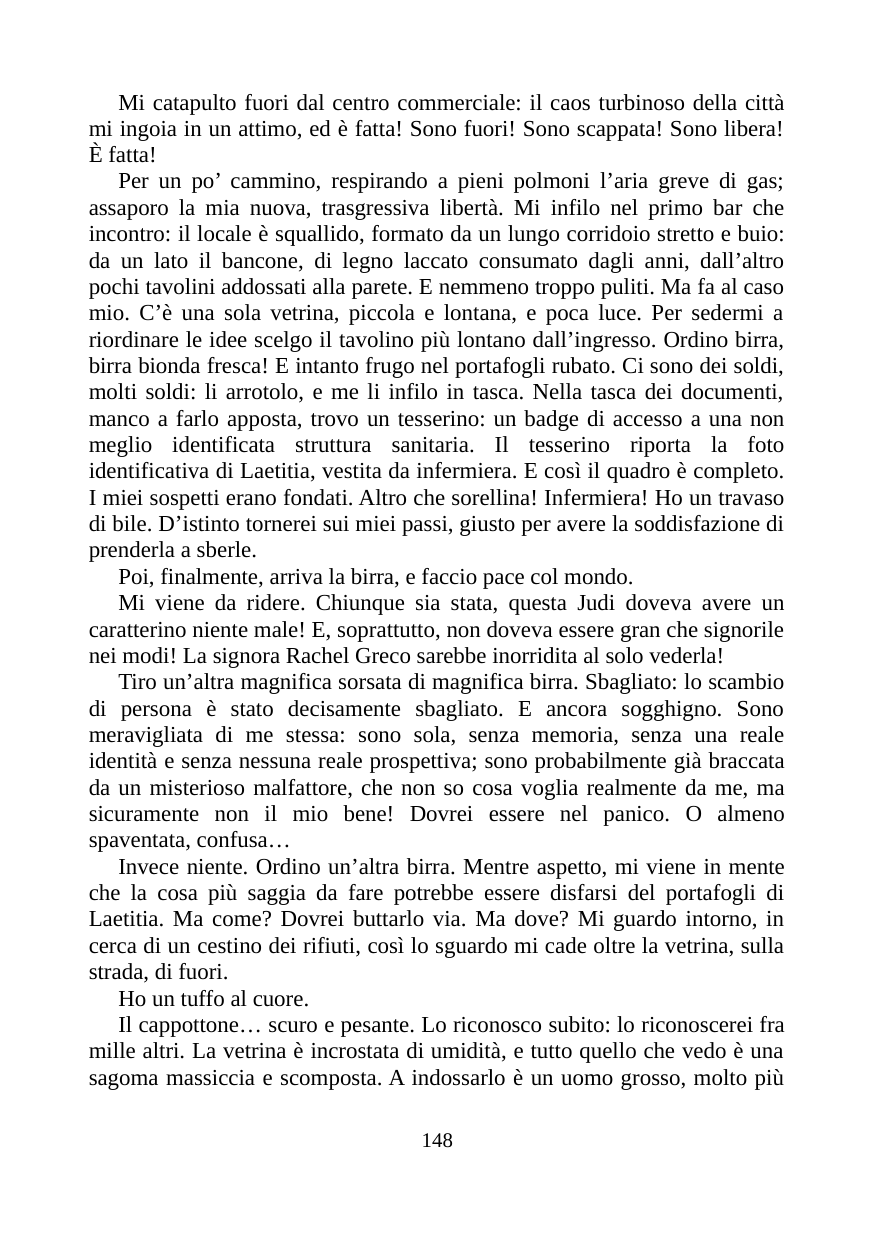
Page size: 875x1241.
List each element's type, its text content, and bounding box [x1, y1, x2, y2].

text Poi, finalmente, arriva la birra, e faccio pace col mondo. [88, 563, 786, 589]
text Mi catapulto fuori dal centro commerciale: il caos turbinoso della città mi ingoia in un attimo, ed è fatta! Sono fuori! Sono scappata! Sono libera! È fatta! [88, 88, 786, 168]
text Mi viene da ridere. Chiunque sia stata, questa Judi doveva avere un caratterino niente male! E, soprattutto, non doveva essere gran che signorile nei modi! La signora Rachel Greco sarebbe inorridita al solo vederla! [88, 589, 786, 668]
text Il cappottone… scuro e pesante. Lo riconosco subito: lo riconoscerei fra mille altri. La vetrina è incrostata di umidità, e tutto quello che vedo è una sagoma massiccia e scomposta. A indossarlo è un uomo grosso, molto più [88, 1011, 786, 1090]
text Tiro un’altra magnifica sorsata di magnifica birra. Sbagliato: lo scambio di persona è stato decisamente sbagliato. E ancora sogghigno. Sono meravigliata di me stessa: sono sola, senza memoria, senza una reale identità e senza nessuna reale prospettiva; sono probabilmente già braccata da un misterioso malfattore, che non so cosa voglia realmente da me, ma sicuramente non il mio bene! Dovrei essere nel panico. O almeno spaventata, confusa… [88, 668, 786, 853]
text Invece niente. Ordino un’altra birra. Mentre aspetto, mi viene in mente che la cosa più saggia da fare potrebbe essere disfarsi del portafogli di Laetitia. Ma come? Dovrei buttarlo via. Ma dove? Mi guardo intorno, in cerca di un cestino dei rifiuti, così lo sguardo mi cade oltre la vetrina, sulla strada, di fuori. [88, 853, 786, 984]
text Ho un tuffo al cuore. [88, 984, 786, 1011]
text Per un po’ cammino, respirando a pieni polmoni l’aria greve di gas; assaporo la mia nuova, trasgressiva libertà. Mi infilo nel primo bar che incontro: il locale è squallido, formato da un lungo corridoio stretto e buio: da un lato il bancone, di legno laccato consumato dagli anni, dall’altro pochi tavolini addossati alla parete. E nemmeno troppo puliti. Ma fa al caso mio. C’è una sola vetrina, piccola e lontana, e poca luce. Per sedermi a riordinare le idee scelgo il tavolino più lontano dall’ingresso. Ordino birra, birra bionda fresca! E intanto frugo nel portafogli rubato. Ci sono dei soldi, molti soldi: li arrotolo, e me li infilo in tasca. Nella tasca dei documenti, manco a farlo apposta, trovo un tesserino: un badge di accesso a una non meglio identificata struttura sanitaria. Il tesserino riporta la foto identificativa di Laetitia, vestita da infermiera. E così il quadro è completo. I miei sospetti erano fondati. Altro che sorellina! Infermiera! Ho un travaso di bile. D’istinto tornerei sui miei passi, giusto per avere la soddisfazione di prenderla a sberle. [88, 168, 786, 563]
